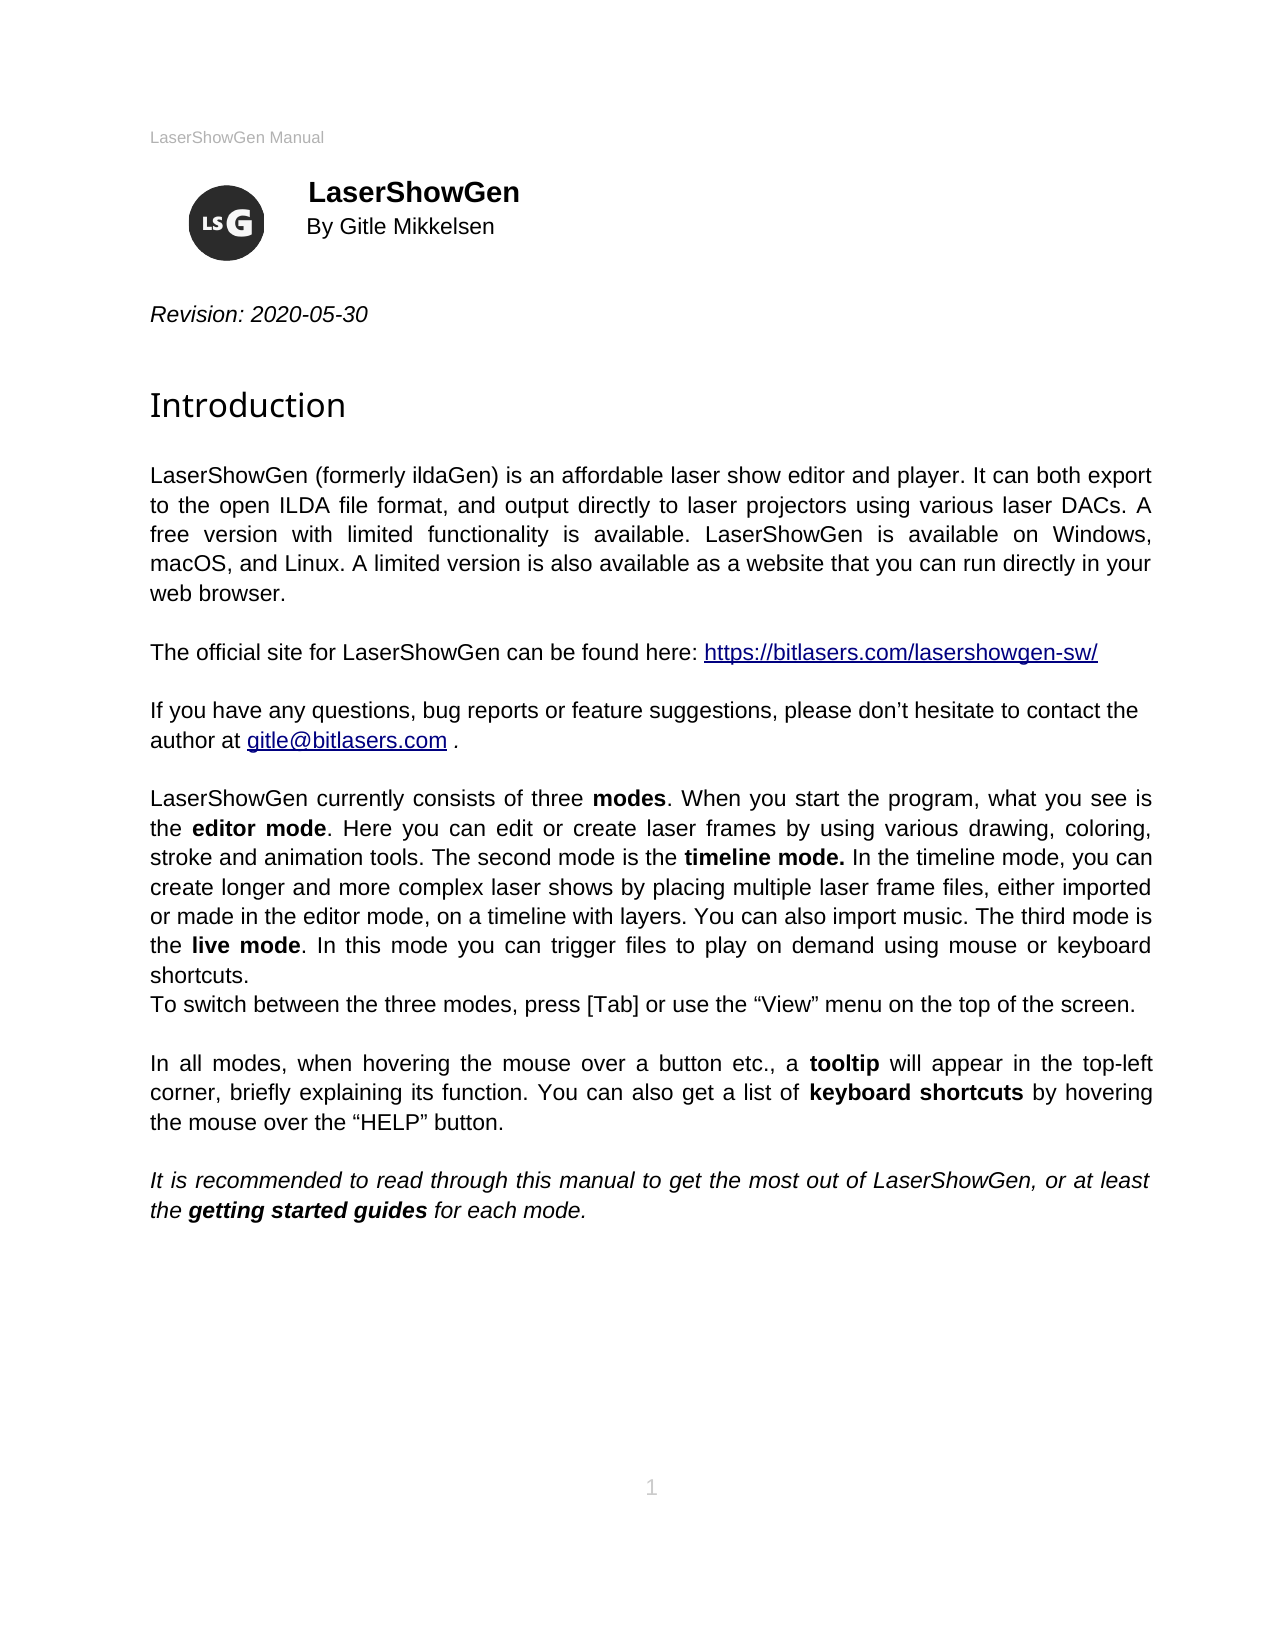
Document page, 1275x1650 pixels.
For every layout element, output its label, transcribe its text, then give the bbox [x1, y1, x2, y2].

text It is recommended to read through this manual to get the most out of LaserShowGen, or at least the getting started guides for each mode. [150, 1168, 1153, 1223]
text LaserShowGen (formerly ildaGen) is an affordable laser show editor and player. It can both export to the open ILDA file format, and output directly to laser projectors using various laser DACs. A free version with limited functionality is available. LaserShowGen is available on Windows, macOS, and Linux. A limited version is also available as a website that you can run directly in your web browser. [150, 463, 1153, 606]
text The official site for LaserShowGen can be found here: https://bitlasers.com/lasershowgen-sw/ [150, 639, 1153, 665]
text By Gitle Mikkelsen [264, 214, 1153, 239]
text LaserShowGen [150, 176, 1153, 209]
text In all modes, when hovering the mouse over a button etc., a tooltip will appear in the top-left corner, briefly explaining its function. You can also get a list of keyboard shortcuts by hovering the mouse over the “HELP” button. [150, 1050, 1153, 1135]
text [150, 214, 188, 239]
text LaserShowGen currently consists of three modes. When you start the program, what you see is the editor mode. Here you can edit or create laser frames by using various drawing, coloring, stroke and animation tools. The second mode is the timeline mode. In the timeline mode, you can create longer and more complex laser shows by placing multiple laser frame files, either imported or made in the editor mode, on a timeline with layers. You can also import music. The third mode is the live mode. In this mode you can trigger files to play on demand using mouse or keyboard shortcuts. [150, 786, 1153, 988]
text If you have any questions, bug reports or feature suggestions, please don’t hesitate to contact the author at gitle@bitlasers.com . [150, 698, 1153, 753]
text To switch between the three modes, press [Tab] or use the “View” menu on the top of the screen. [150, 992, 1153, 1017]
picture [188, 185, 264, 261]
text Revision: 2020-05-30 [150, 302, 1153, 327]
subtitle Introduction [150, 381, 1153, 427]
